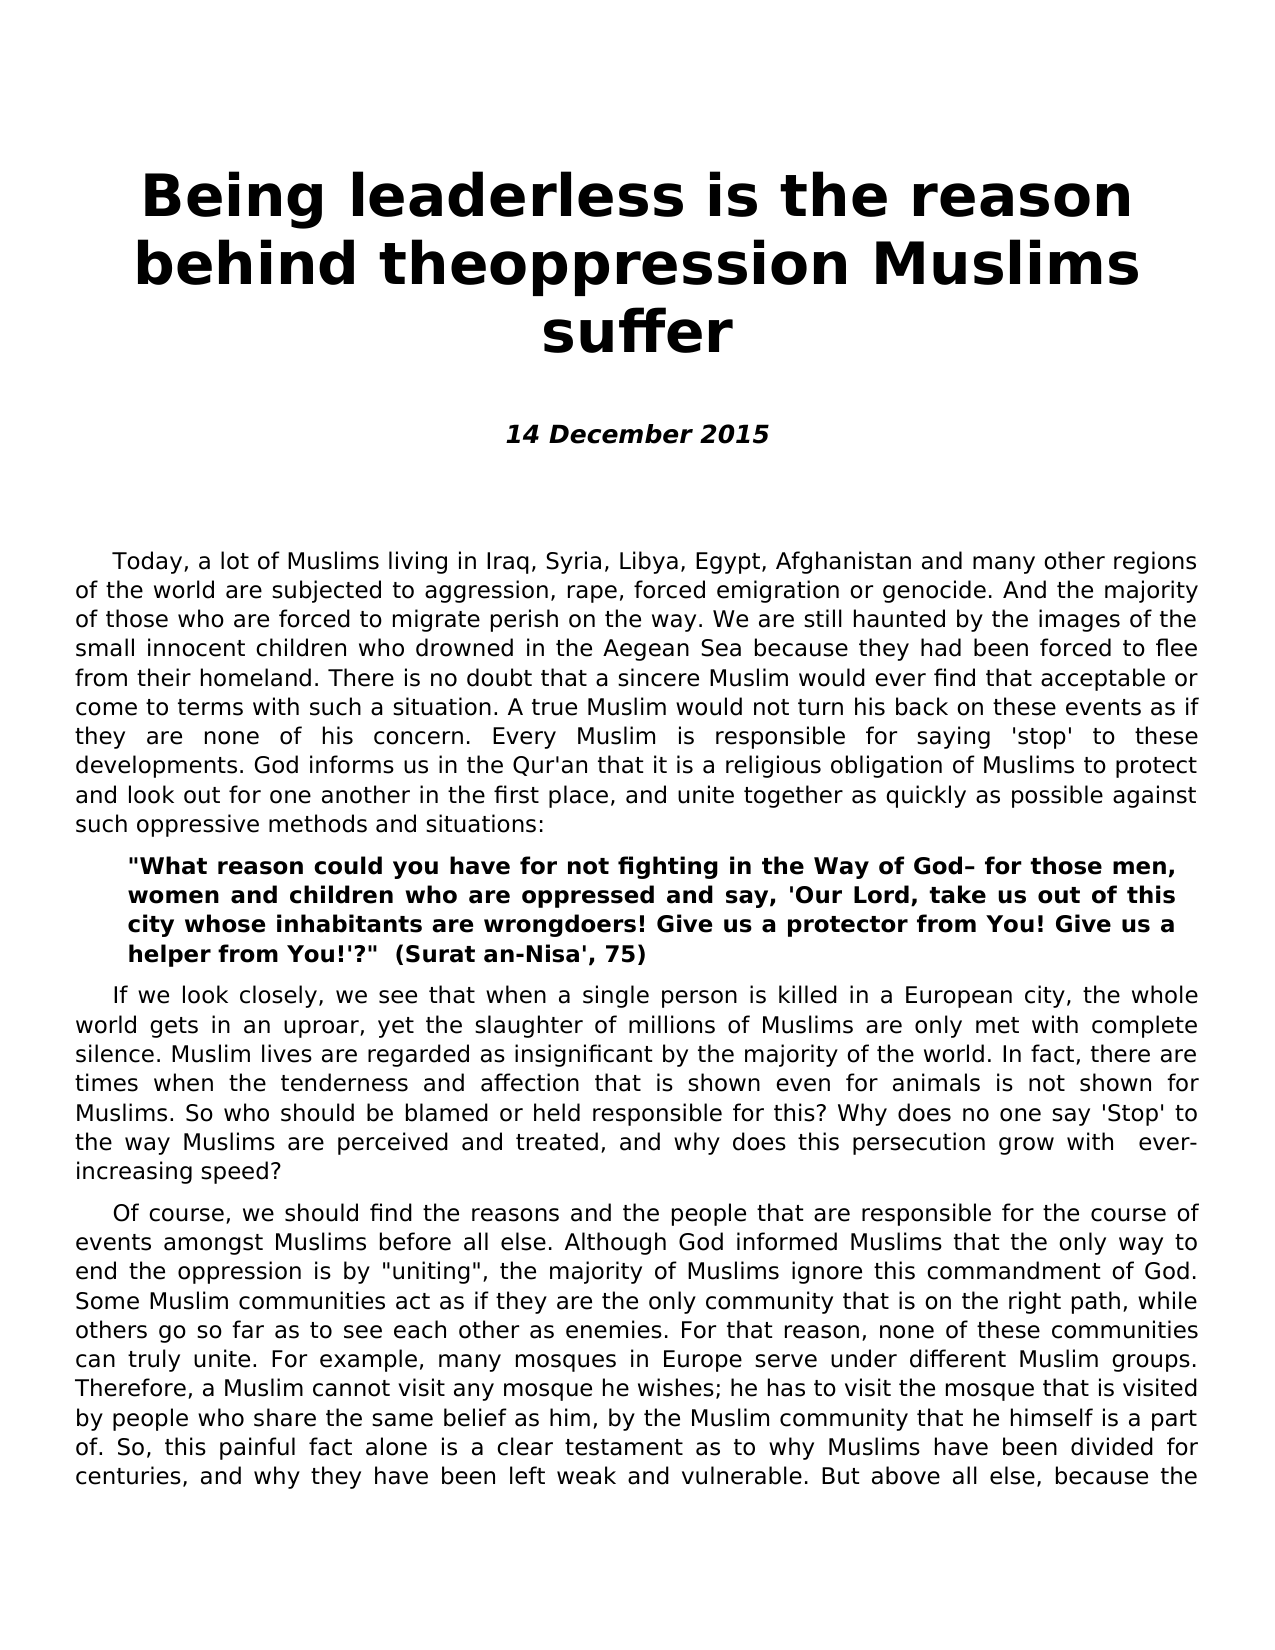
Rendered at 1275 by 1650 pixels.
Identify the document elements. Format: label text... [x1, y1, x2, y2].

text If we look closely, we see that when a single person is killed in a European city, the whole world gets in an uproar, yet the slaughter of millions of Muslims are only met with complete silence. Muslim lives are regarded as insignificant by the majority of the world. In fact, there are times when the tenderness and affection that is shown even for animals is not shown for Muslims. So who should be blamed or held responsible for this? Why does no one say 'Stop' to the way Muslims are perceived and treated, and why does this persecution grow with ever-increasing speed? [75, 983, 1200, 1185]
text Today, a lot of Muslims living in Iraq, Syria, Libya, Egypt, Afghanistan and many other regions of the world are subjected to aggression, rape, forced emigration or genocide. And the majority of those who are forced to migrate perish on the way. We are still haunted by the images of the small innocent children who drowned in the Aegean Sea because they had been forced to flee from their homeland. There is no doubt that a sincere Muslim would ever find that acceptable or come to terms with such a situation. A true Muslim would not turn his back on these events as if they are none of his concern. Every Muslim is responsible for saying 'stop' to these developments. God informs us in the Qur'an that it is a religious obligation of Muslims to protect and look out for one another in the first place, and unite together as quickly as possible against such oppressive methods and situations: [75, 548, 1200, 838]
text Of course, we should find the reasons and the people that are responsible for the course of events amongst Muslims before all else. Although God informed Muslims that the only way to end the oppression is by "uniting", the majority of Muslims ignore this commandment of God. Some Muslim communities act as if they are the only community that is on the right path, while others go so far as to see each other as enemies. For that reason, none of these communities can truly unite. For example, many mosques in Europe serve under different Muslim groups. Therefore, a Muslim cannot visit any mosque he wishes; he has to visit the mosque that is visited by people who share the same belief as him, by the Muslim community that he himself is a part of. So, this painful fact alone is a clear testament as to why Muslims have been divided for centuries, and why they have been left weak and vulnerable. But above all else, because the [75, 1200, 1200, 1490]
subtitle Being leaderless is the reason behind the oppression Muslims suffer [75, 162, 1200, 366]
text 14 December 2015 [75, 421, 1200, 450]
text "What reason could you have for not fighting in the Way of God– for those men, women and children who are oppressed and say, 'Our Lord, take us out of this city whose inhabitants are wrongdoers! Give us a protector from You! Give us a helper from You!'?" (Surat an-Nisa', 75) [127, 853, 1177, 967]
